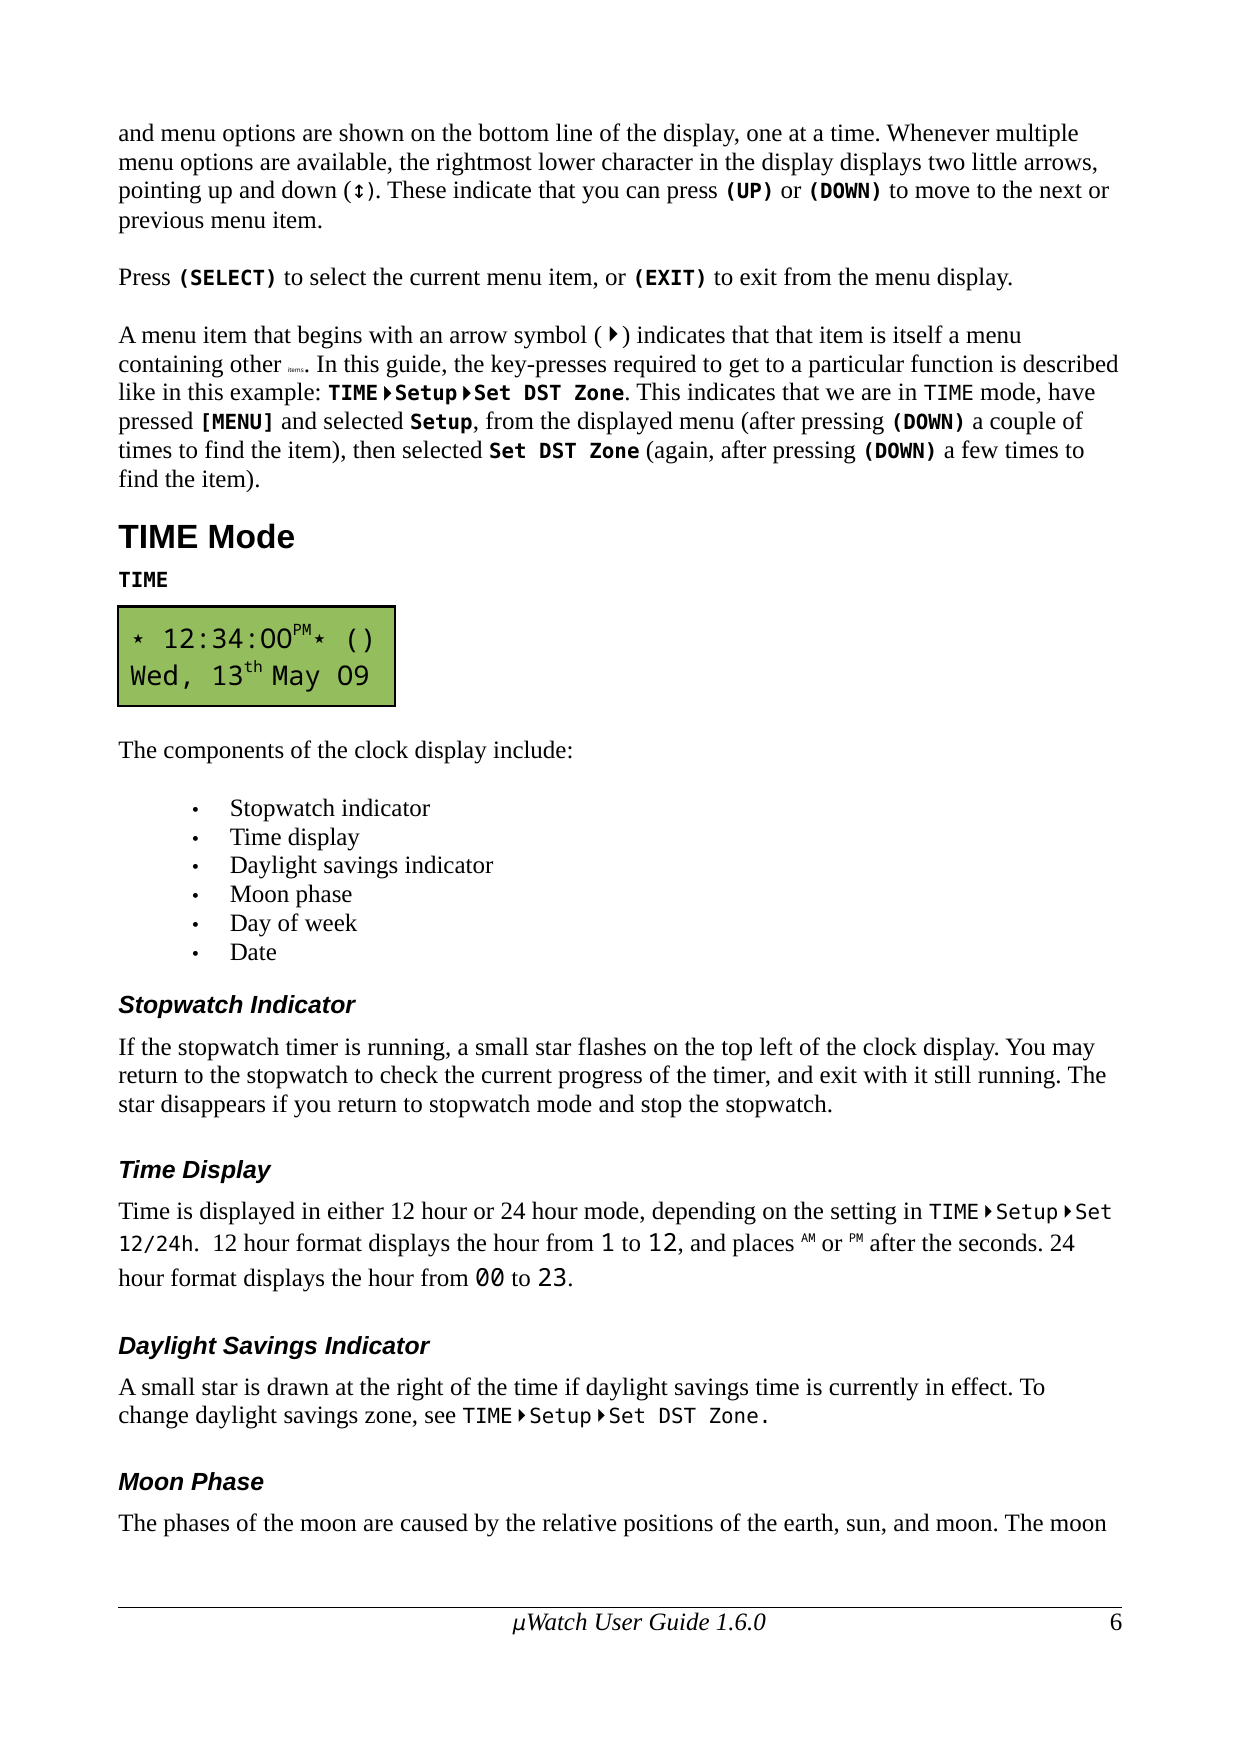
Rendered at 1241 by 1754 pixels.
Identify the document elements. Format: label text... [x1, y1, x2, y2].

subtitle Daylight Savings Indicator [118, 1331, 1122, 1359]
list Daylight savings indicator [192, 851, 1122, 879]
text TIME [118, 568, 1122, 593]
text The phases of the moon are caused by the relative positions of the earth, sun, and moon. The moon [118, 1508, 1122, 1537]
list Stopwatch indicator [192, 793, 1122, 822]
text and menu options are shown on the bottom line of the display, one at a time. Whenever multiple menu options are available, the rightmost lower character in the display displays two little arrows, pointing up and down (↕). These indicate that you can press (UP) or (DOWN) to move to the next or previous menu item. [118, 118, 1122, 234]
list Day of week [192, 908, 1122, 937]
text The components of the clock display include: [118, 736, 1122, 764]
subtitle Time Display [118, 1155, 1122, 1184]
text If the stopwatch timer is running, a small star flashes on the top left of the clock display. You may return to the stopwatch to check the current progress of the timer, and exit with it still running. The star disappears if you return to stopwatch mode and stop the stopwatch. [118, 1032, 1122, 1118]
list Date [192, 937, 1122, 966]
subtitle TIME Mode [118, 517, 1122, 556]
text A menu item that begins with an arrow symbol () indicates that that item is itself a menu containing other items. In this guide, the key-presses required to get to a particular function is described like in this example: TIMESetupSet DST Zone. This indicates that we are in TIME mode, have pressed [MENU] and selected Setup, from the displayed menu (after pressing (DOWN) a couple of times to find the item), then selected Set DST Zone (again, after pressing (DOWN) a few times to find the item). [118, 320, 1122, 492]
list Time display [192, 822, 1122, 851]
text Press (SELECT) to select the current menu item, or (EXIT) to exit from the menu display. [118, 262, 1122, 291]
text A small star is drawn at the right of the time if daylight savings time is currently in effect. To change daylight savings zone, see TIMESetupSet DST Zone. [118, 1372, 1122, 1429]
list Moon phase [192, 879, 1122, 908]
text Time is displayed in either 12 hour or 24 hour mode, depending on the setting in TIMESetupSet 12/24h. 12 hour format displays the hour from 1 to 12, and places AM or PM after the seconds. 24 hour format displays the hour from 00 to 23. [118, 1196, 1122, 1293]
subtitle Moon Phase [118, 1467, 1122, 1495]
subtitle Stopwatch Indicator [118, 991, 1122, 1019]
table_header ⋆ 12:34:OOPM⋆ () Wed, 13th May O9 [119, 608, 394, 705]
